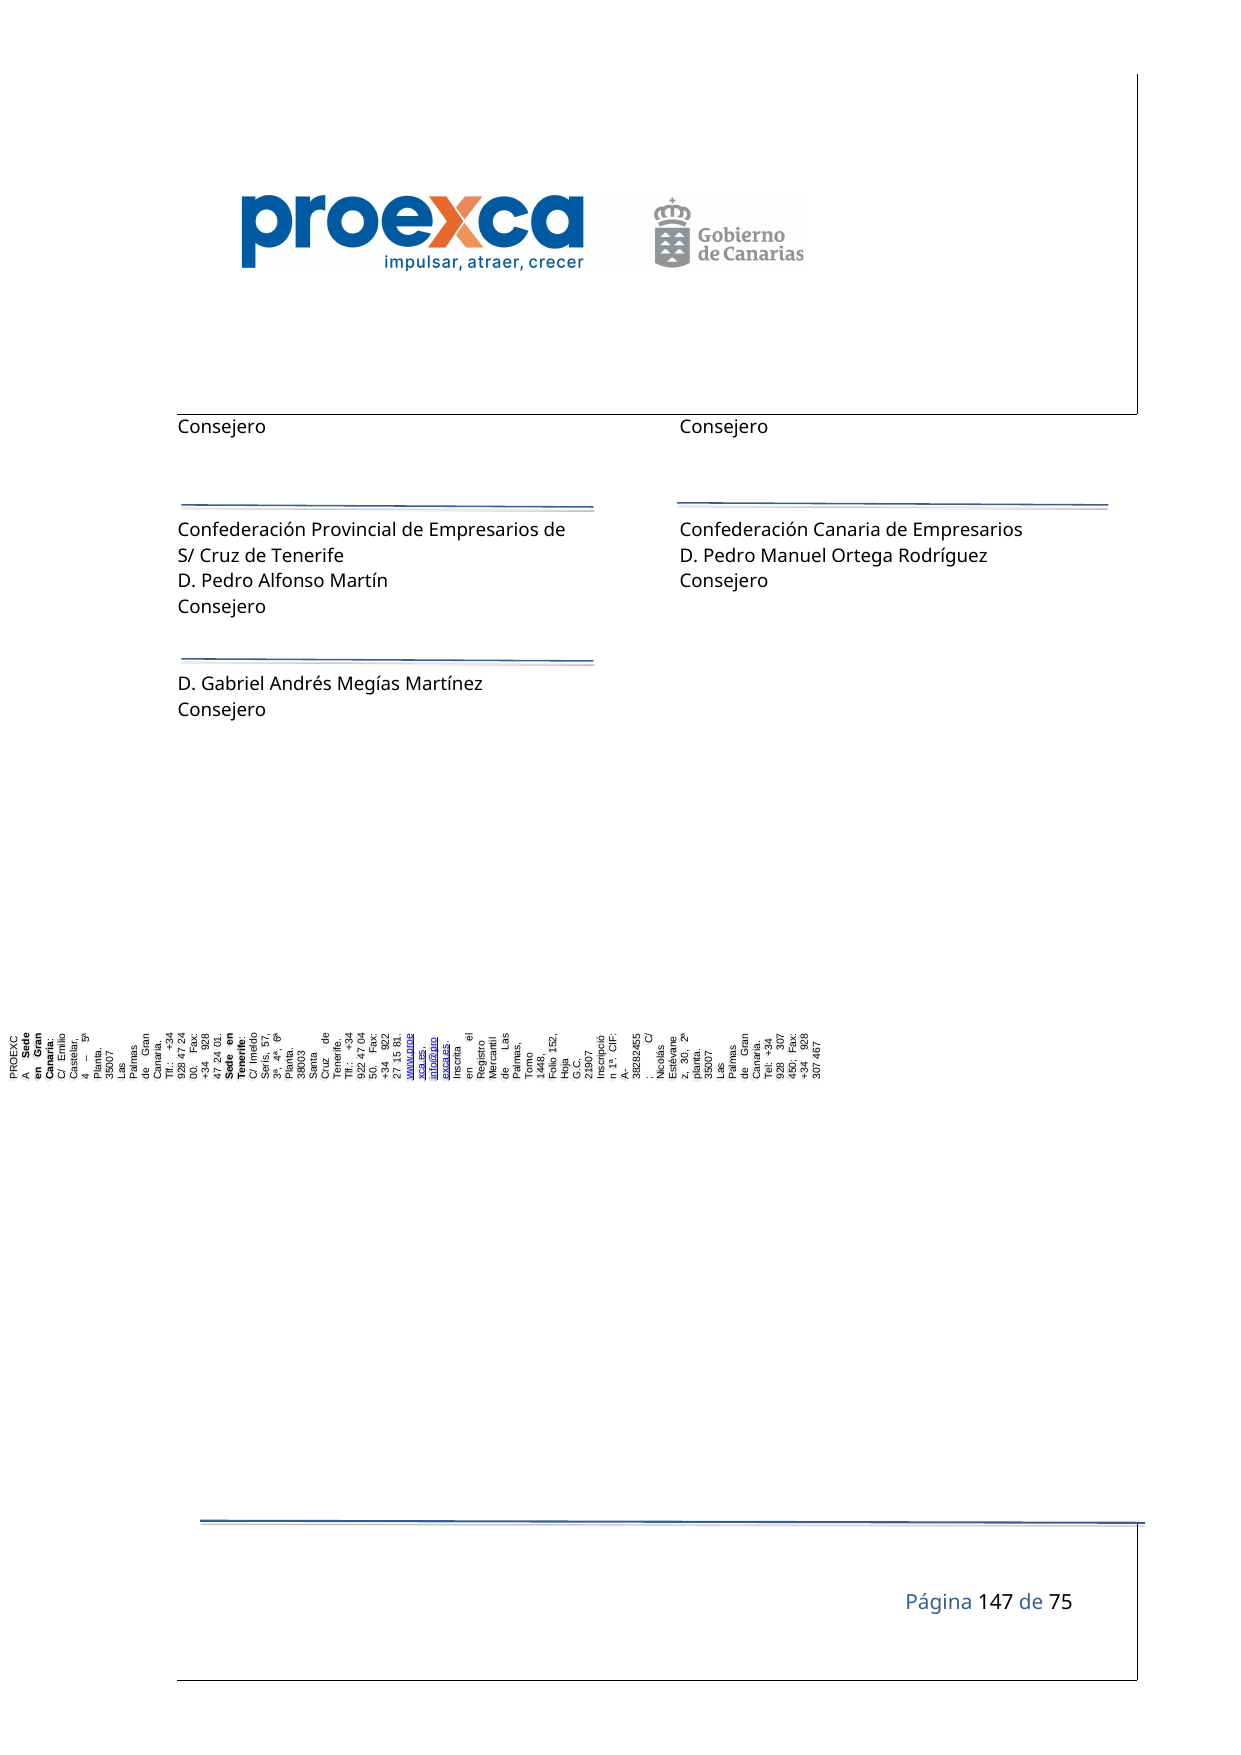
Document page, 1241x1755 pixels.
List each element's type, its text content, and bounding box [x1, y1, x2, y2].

text Consejero [177, 593, 1137, 619]
text D. Pedro Alfonso Martín Consejero [177, 568, 1137, 593]
text D. Gabriel Andrés Megías Martínez [177, 671, 1137, 696]
text Consejero Consejero [177, 414, 1137, 439]
text Consejero [177, 696, 1137, 722]
text S/ Cruz de Tenerife D. Pedro Manuel Ortega Rodríguez [177, 542, 1137, 568]
text Confederación Provincial de Empresarios de Confederación Canaria de Empresarios [177, 517, 1137, 542]
